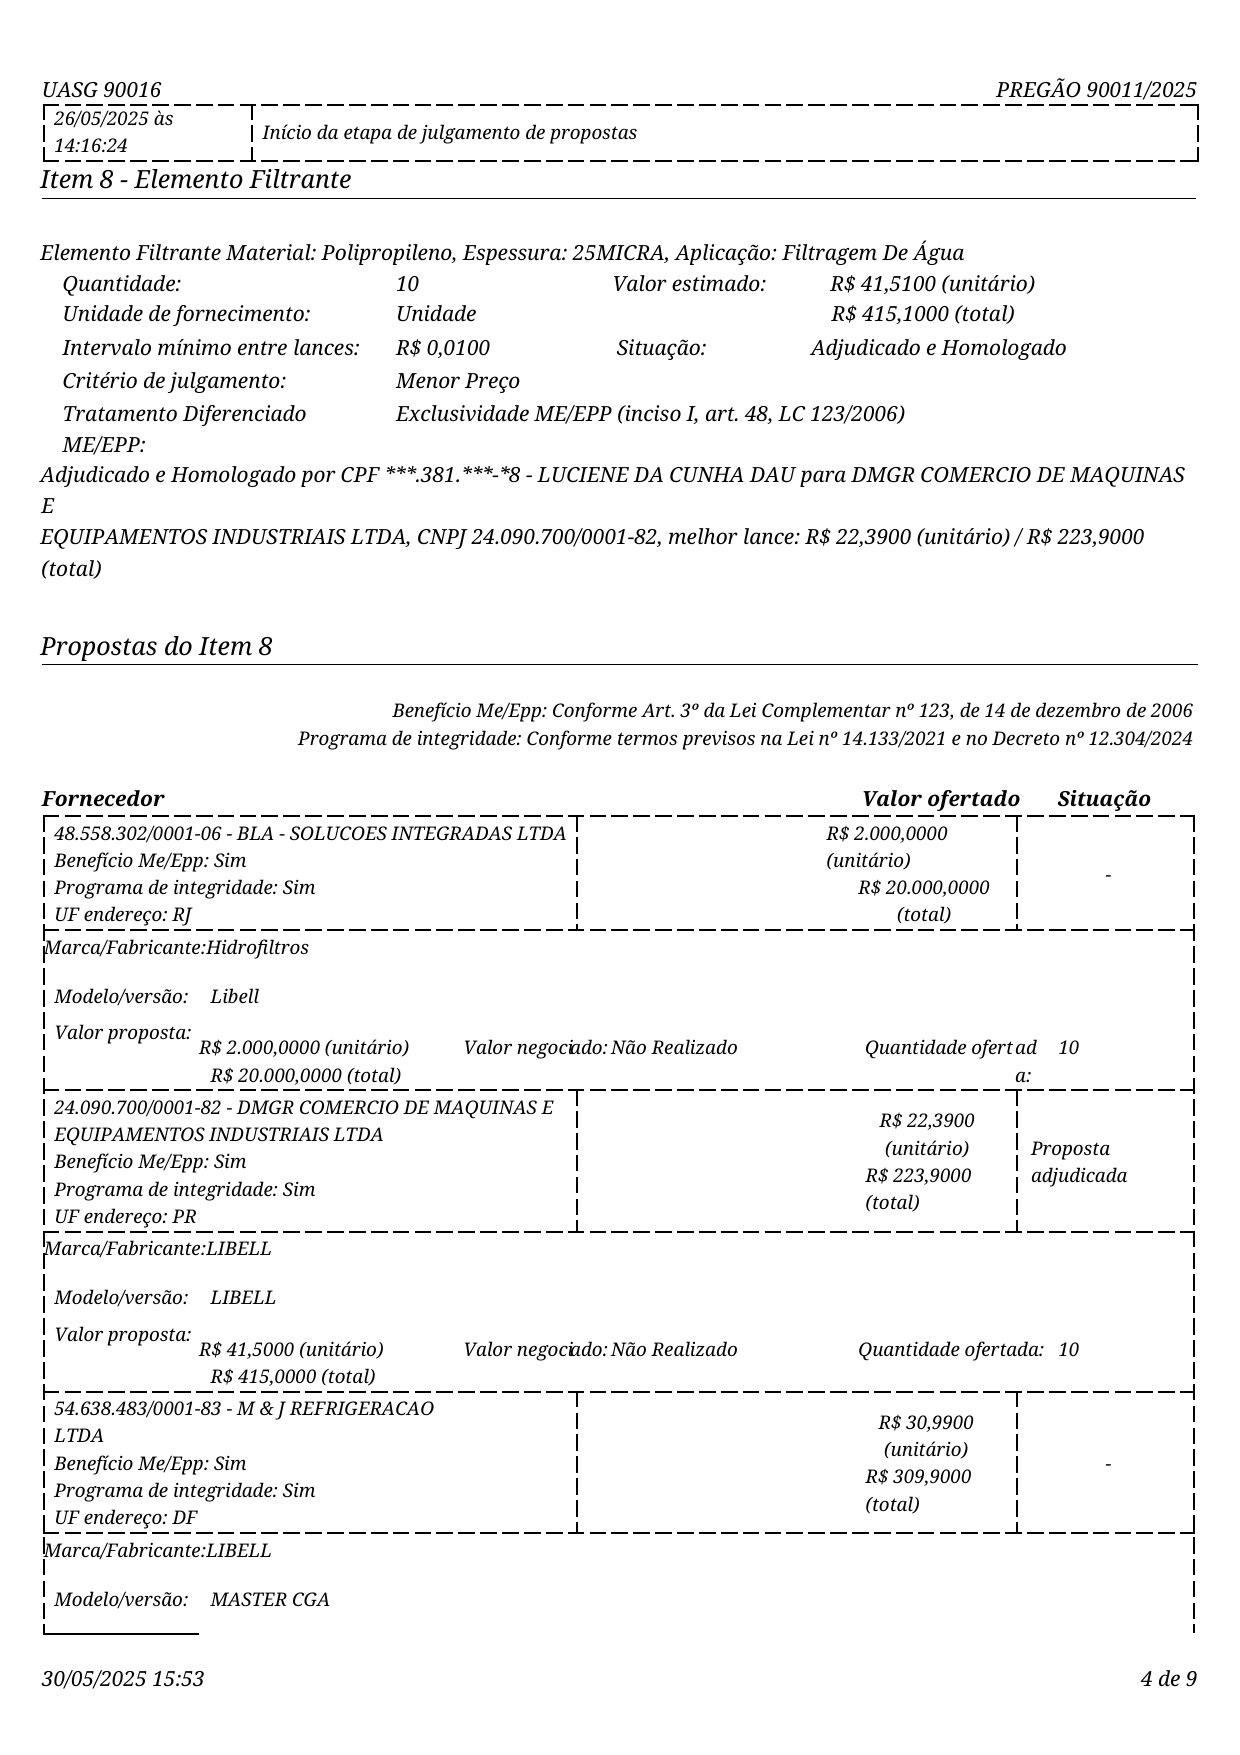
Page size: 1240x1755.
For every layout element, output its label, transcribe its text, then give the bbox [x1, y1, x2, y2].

table_cell [1017, 929, 1101, 980]
table_cell [577, 1391, 826, 1532]
table_cell 54.638.483/0001-83 - M & J REFRIGERACAO LTDA Benefício Me/Epp: Sim Programa de integridade: Sim UF endereço: DF [44, 1391, 477, 1532]
table_cell Intervalo mínimo entre lances: [63, 333, 396, 366]
text EQUIPAMENTOS INDUSTRIAIS LTDA, CNPJ 24.090.700/0001-82, melhor lance: R$ 22,3900 (unitário) / R$ 223,9000 (total) [40, 522, 1199, 582]
table_cell [1017, 1391, 1101, 1532]
table_cell Critério de julgamento: [63, 366, 396, 399]
table_cell Tratamento Diferenciado ME/EPP: [63, 399, 396, 460]
text Item 8 - Elemento Filtrante [40, 162, 1199, 196]
table_cell Marca/Fabricante: LIBELL [44, 1231, 577, 1282]
table_cell [1101, 929, 1194, 980]
table_cell ado: Não Realizado [577, 1030, 826, 1089]
table_cell [577, 980, 826, 1030]
text Programa de integridade: Conforme termos previsos na Lei nº 14.133/2021 e no Decreto nº 12.304/2024 [42, 725, 1195, 751]
table_cell Marca/Fabricante: Hidrofiltros [44, 929, 577, 980]
table_cell R$ 30,9900 (unitário) R$ 309,9000 (total) [826, 1391, 1017, 1532]
table_cell R$ 2.000,0000 (unitário) Valor negoci R$ 20.000,0000 (total) [199, 1030, 577, 1089]
table_cell Início da etapa de julgamento de propostas [252, 104, 1198, 160]
table_cell 24.090.700/0001-82 - DMGR COMERCIO DE MAQUINAS E EQUIPAMENTOS INDUSTRIAIS LTDA Benefício Me/Epp: Sim Programa de integridade: Sim UF endereço: PR [44, 1089, 577, 1231]
table_cell [826, 1282, 1194, 1331]
table_cell Exclusividade ME/EPP (inciso I, art. 48, LC 123/2006) [396, 399, 1069, 460]
table_cell [1101, 1532, 1194, 1583]
table_cell [826, 929, 1017, 980]
table_cell ada: [1017, 1030, 1048, 1089]
table_cell [1101, 980, 1194, 1030]
table_cell 10 [1048, 1030, 1101, 1089]
table_cell [1101, 1030, 1194, 1089]
table_cell R$ 22,3900 (unitário) R$ 223,9000 (total) [826, 1089, 1017, 1231]
table_cell [1101, 1583, 1194, 1633]
table_cell [577, 929, 826, 980]
table_cell Marca/Fabricante: LIBELL [44, 1532, 477, 1583]
table_cell [577, 1089, 826, 1231]
table_cell ado: Não Realizado [577, 1331, 826, 1391]
table_header R$ 2.000,0000 (unitário) R$ 20.000,0000 (total) [826, 815, 1017, 929]
table_header - [1101, 815, 1194, 929]
table_cell LIBELL [199, 1282, 577, 1331]
table_header [1017, 815, 1101, 929]
table_cell [477, 1391, 577, 1532]
table_cell Quantidade ofertada: [826, 1331, 1048, 1391]
table_cell [1017, 1532, 1101, 1583]
table_cell [1017, 1583, 1101, 1633]
table_cell [577, 1532, 826, 1583]
table_cell [826, 1532, 1017, 1583]
table_cell - [1101, 1391, 1194, 1532]
table_cell Modelo/versão: [44, 1583, 199, 1633]
table_cell Unidade R$ 415,1000 (total) [396, 299, 1069, 333]
table_header [577, 815, 826, 929]
table_cell MASTER CGA [199, 1583, 477, 1633]
table_cell Modelo/versão: Valor proposta: [44, 980, 199, 1089]
table_cell 26/05/2025 às 14:16:24 [44, 104, 252, 160]
table_cell [577, 1231, 826, 1282]
table_cell Menor Preço [396, 366, 1069, 399]
table_cell Unidade de fornecimento: [63, 299, 396, 333]
table_header 10 Valor estimado: R$ 41,5100 (unitário) [396, 269, 1069, 299]
table_cell R$ 0,0100 Situação: Adjudicado e Homologado [396, 333, 1069, 366]
table_cell Proposta adjudicada [1017, 1089, 1194, 1231]
text Fornecedor Valor ofertado Situação [42, 784, 1199, 813]
table_cell Modelo/versão: Valor proposta: [44, 1282, 199, 1391]
table_cell R$ 41,5000 (unitário) Valor negoci R$ 415,0000 (total) [199, 1331, 577, 1391]
text Elemento Filtrante Material: Polipropileno, Espessura: 25MICRA, Aplicação: Filtragem De Água [40, 238, 1199, 266]
table_cell [577, 1282, 826, 1331]
text Benefício Me/Epp: Conforme Art. 3º da Lei Complementar nº 123, de 14 de dezembro de 2006 [42, 697, 1195, 723]
table_cell [477, 1583, 577, 1633]
table_cell [826, 1583, 1017, 1633]
table_cell 10 [1048, 1331, 1194, 1391]
text Adjudicado e Homologado por CPF ***.381.***-*8 - LUCIENE DA CUNHA DAU para DMGR COMERCIO DE MAQUINAS E [40, 460, 1199, 519]
table_cell [577, 1583, 826, 1633]
table_cell Libell [199, 980, 577, 1030]
table_header 48.558.302/0001-06 - BLA - SOLUCOES INTEGRADAS LTDA Benefício Me/Epp: Sim Programa de integridade: Sim UF endereço: RJ [44, 815, 577, 929]
table_cell Quantidade ofert [826, 1030, 1017, 1089]
table_cell [826, 1231, 1194, 1282]
table_cell [477, 1532, 577, 1583]
table_cell [1017, 980, 1101, 1030]
table_cell [826, 980, 1017, 1030]
text Propostas do Item 8 [40, 628, 1199, 662]
table_header Quantidade: [63, 269, 396, 299]
